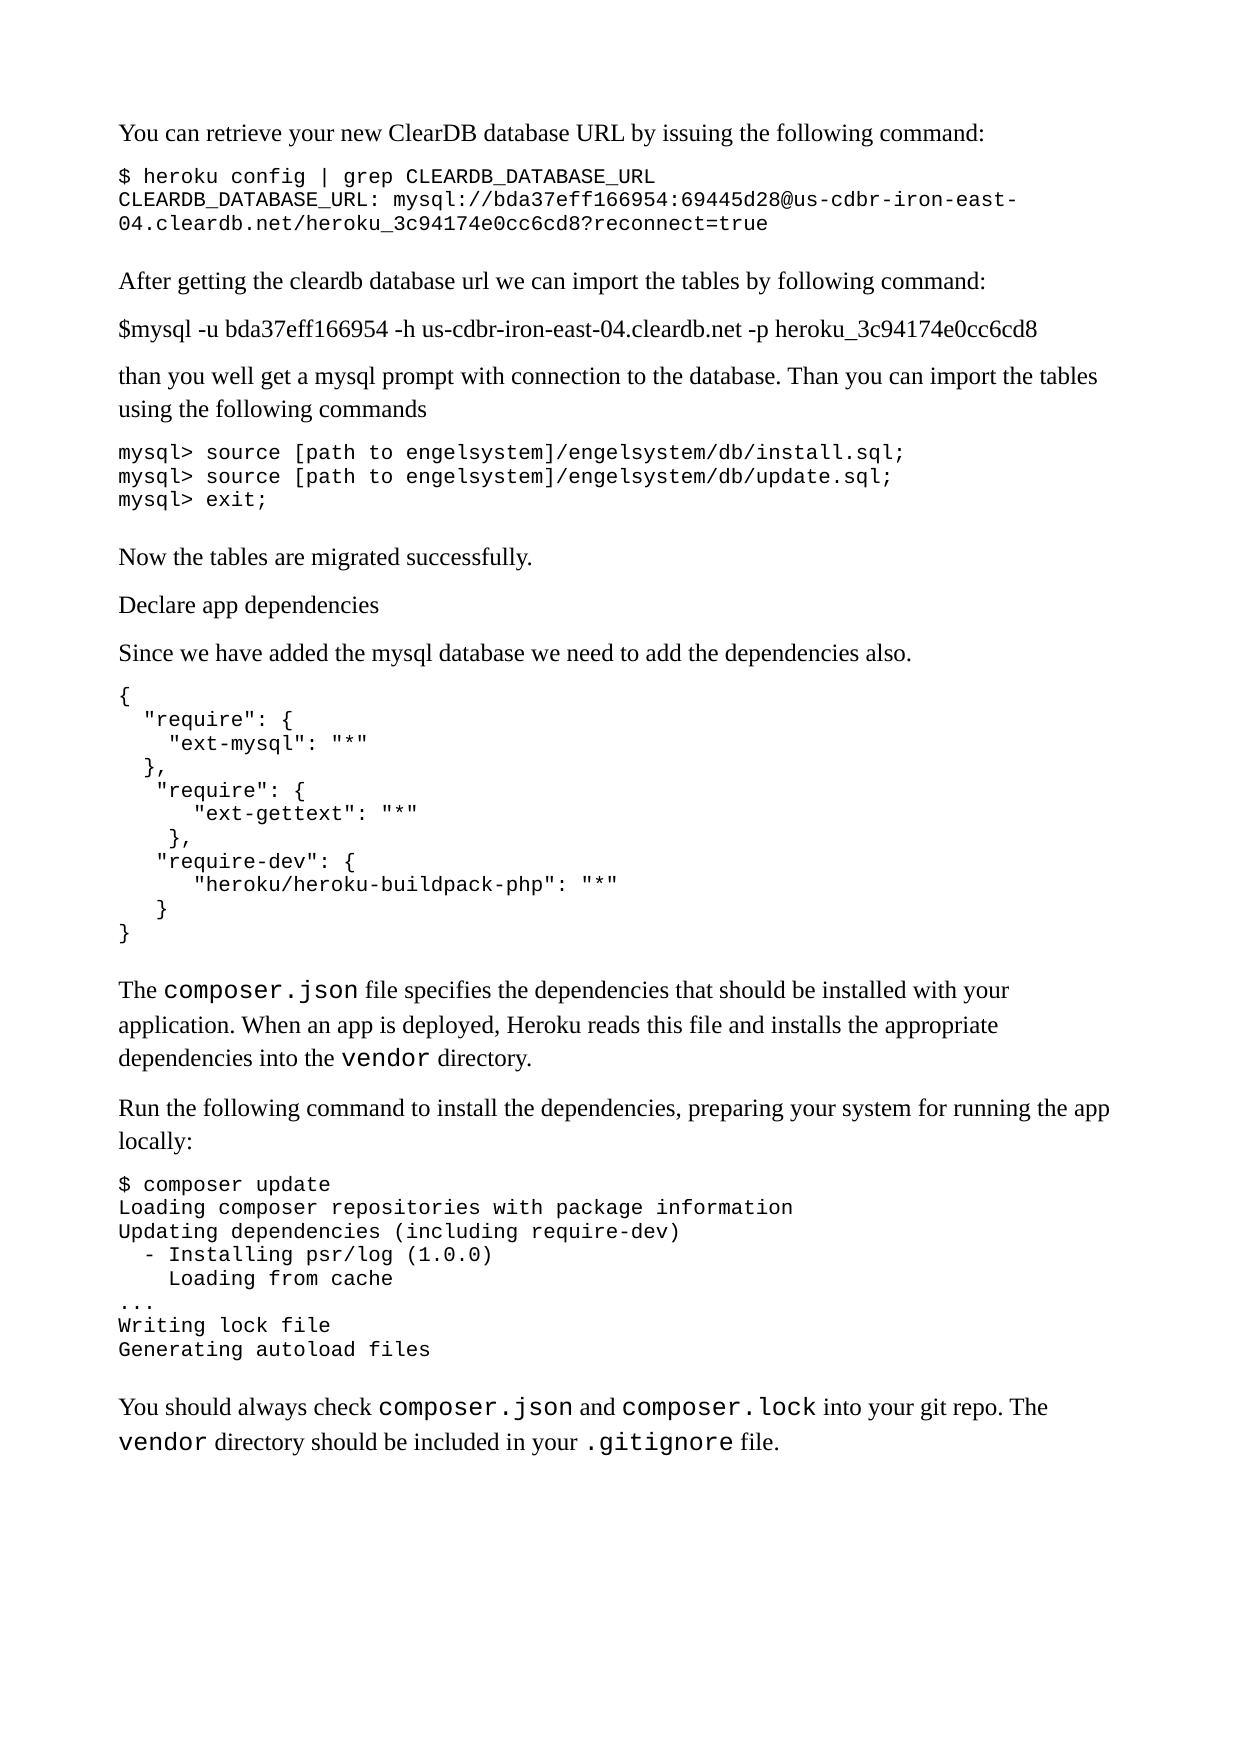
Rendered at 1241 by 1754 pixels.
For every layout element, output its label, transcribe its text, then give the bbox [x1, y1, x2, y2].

text You can retrieve your new ClearDB database URL by issuing the following command: [118, 118, 1122, 147]
text Loading from cache [118, 1268, 1122, 1292]
text }, [118, 756, 1122, 780]
text } [118, 922, 1122, 945]
text Now the tables are migrated successfully. [118, 542, 1122, 571]
text mysql> source [path to engelsystem]/engelsystem/db/update.sql; [118, 466, 1122, 489]
text $ heroku config | grep CLEARDB_DATABASE_URL [118, 166, 1122, 189]
text { [118, 685, 1122, 709]
text Since we have added the mysql database we need to add the dependencies also. [118, 638, 1122, 666]
text "ext-mysql": "*" [118, 732, 1122, 756]
text mysql> exit; [118, 489, 1122, 513]
text Loading composer repositories with package information [118, 1197, 1122, 1221]
text "heroku/heroku-buildpack-php": "*" [118, 874, 1122, 898]
text You should always check composer.json and composer.lock into your git repo. The vendor directory should be included in your .gitignore file. [118, 1392, 1122, 1458]
text "require-dev": { [118, 851, 1122, 874]
text than you well get a mysql prompt with connection to the database. Than you can import the tables using the following commands [118, 361, 1122, 423]
text Run the following command to install the dependencies, preparing your system for running the app locally: [118, 1093, 1122, 1155]
text } [118, 898, 1122, 922]
text mysql> source [path to engelsystem]/engelsystem/db/install.sql; [118, 442, 1122, 466]
text Generating autoload files [118, 1339, 1122, 1363]
text $ composer update [118, 1173, 1122, 1197]
text Writing lock file [118, 1315, 1122, 1339]
text "require": { [118, 780, 1122, 803]
text Updating dependencies (including require-dev) [118, 1221, 1122, 1244]
text "ext-gettext": "*" [118, 803, 1122, 827]
text ... [118, 1292, 1122, 1315]
text - Installing psr/log (1.0.0) [118, 1244, 1122, 1268]
text Declare app dependencies [118, 590, 1122, 619]
text "require": { [118, 709, 1122, 732]
text $mysql -u bda37eff166954 -h us-cdbr-iron-east-04.cleardb.net -p heroku_3c94174e0cc6cd8 [118, 314, 1122, 342]
text After getting the cleardb database url we can import the tables by following command: [118, 266, 1122, 295]
text CLEARDB_DATABASE_URL: mysql://bda37eff166954:69445d28@us-cdbr-iron-east-04.cleardb.net/heroku_3c94174e0cc6cd8?reconnect=true [118, 189, 1122, 237]
text The composer.json file specifies the dependencies that should be installed with your application. When an app is deployed, Heroku reads this file and installs the appropriate dependencies into the vendor directory. [118, 975, 1122, 1074]
text }, [118, 827, 1122, 851]
